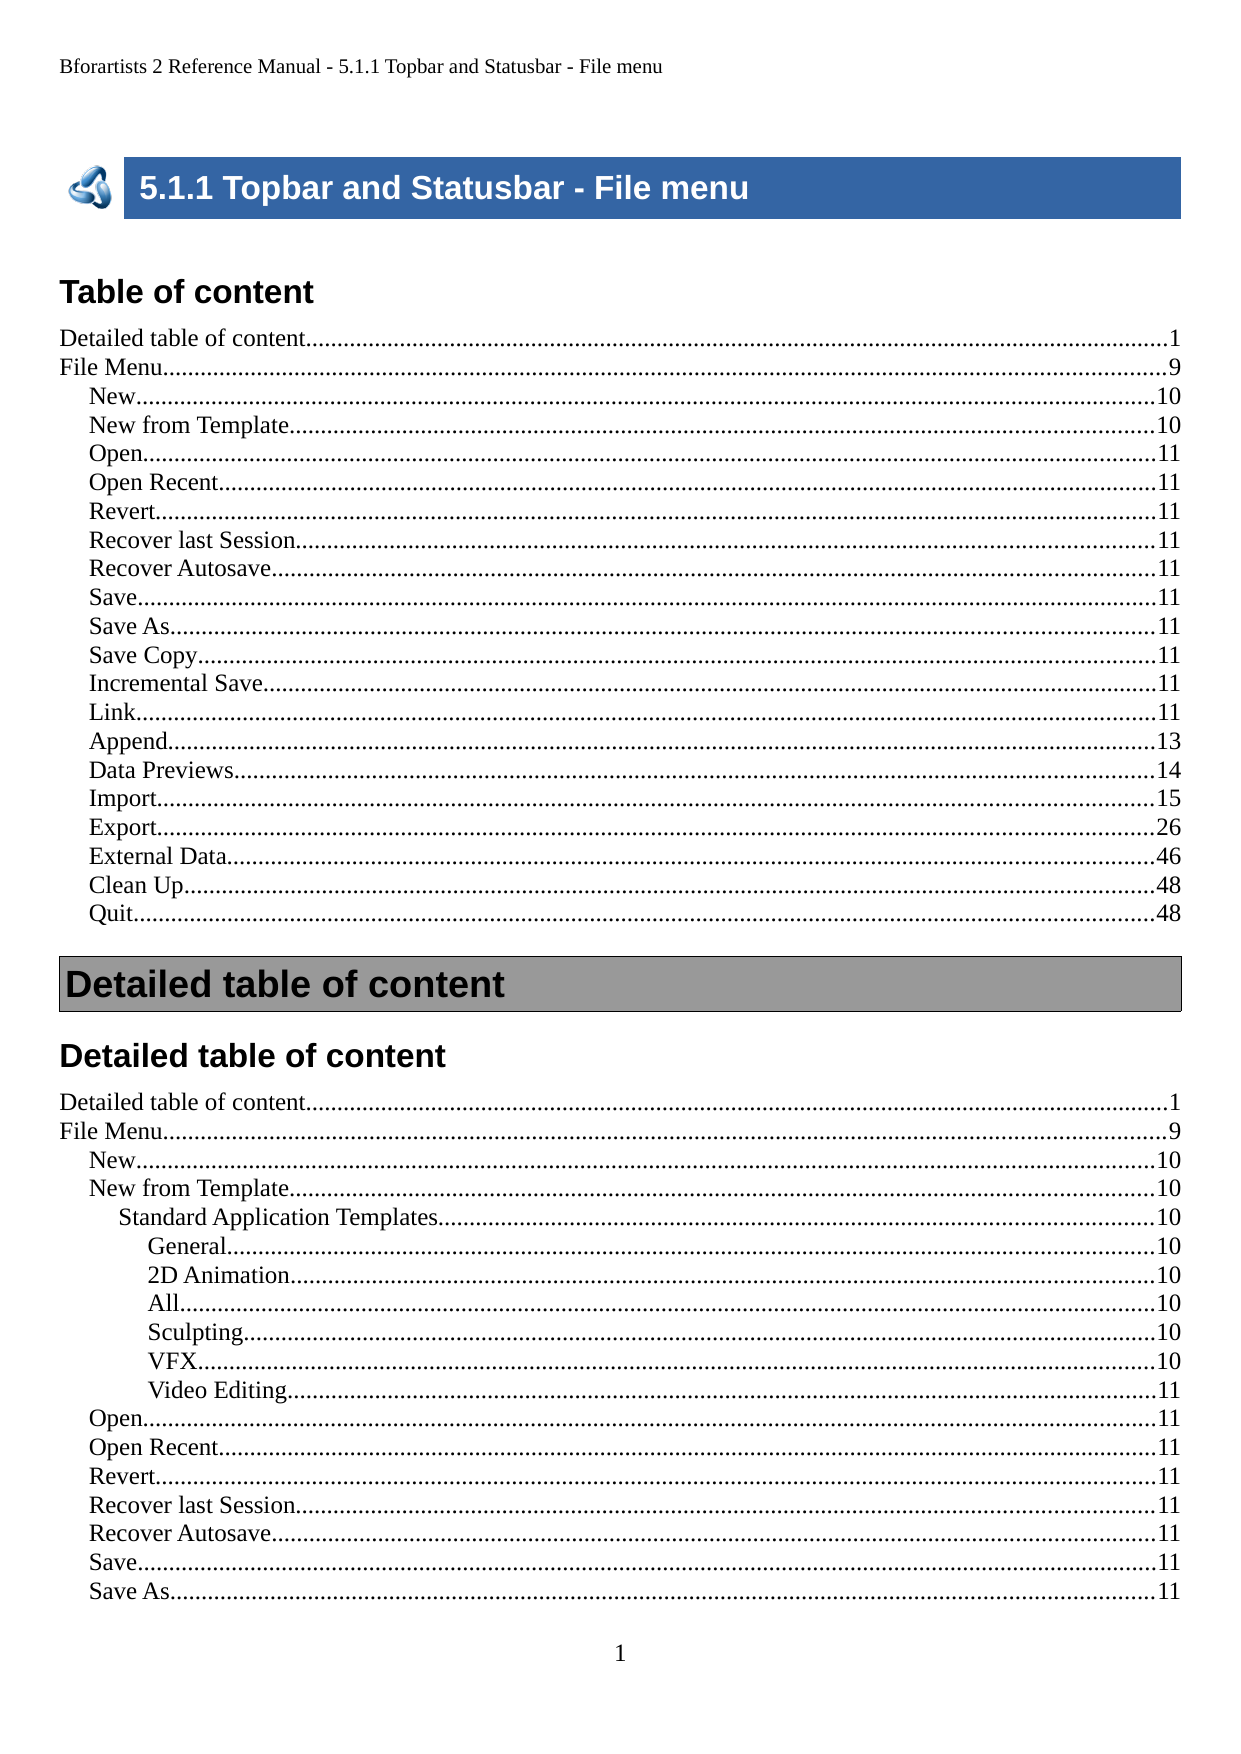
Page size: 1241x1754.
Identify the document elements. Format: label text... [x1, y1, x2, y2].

text Save 11 [88, 1547, 1181, 1576]
text Data Previews 14 [88, 755, 1181, 783]
subtitle Detailed table of content [59, 1036, 1181, 1075]
text Link 11 [88, 697, 1181, 726]
text New 10 [88, 381, 1181, 410]
text Open Recent 11 [88, 1432, 1181, 1461]
text Recover Autosave 11 [88, 1518, 1181, 1547]
text Save Copy 11 [88, 640, 1181, 668]
text Revert 11 [88, 496, 1181, 525]
text Revert 11 [88, 1461, 1181, 1490]
text Append 13 [88, 726, 1181, 755]
text Save 11 [88, 582, 1181, 611]
subtitle Table of content [59, 272, 1181, 311]
text File Menu 9 [59, 1116, 1181, 1145]
picture [65, 162, 114, 212]
text Recover last Session 11 [88, 1490, 1181, 1518]
text Quit 48 [88, 898, 1181, 927]
text Detailed table of content 1 [59, 323, 1181, 352]
text Incremental Save 11 [88, 668, 1181, 697]
text VFX 10 [147, 1346, 1181, 1375]
text Clean Up 48 [88, 870, 1181, 898]
text Import 15 [88, 783, 1181, 812]
text Save As 11 [88, 611, 1181, 640]
text All 10 [147, 1288, 1181, 1317]
table_header Detailed table of content [60, 957, 1181, 1011]
text File Menu 9 [59, 352, 1181, 381]
text Open 11 [88, 1403, 1181, 1432]
text Detailed table of content 1 [59, 1087, 1181, 1116]
text Video Editing 11 [147, 1375, 1181, 1403]
text New from Template 10 [88, 1173, 1181, 1202]
text External Data 46 [88, 841, 1181, 870]
text Open Recent 11 [88, 467, 1181, 496]
text Standard Application Templates 10 [118, 1202, 1181, 1231]
table_header [59, 157, 124, 219]
text New from Template 10 [88, 410, 1181, 438]
text Recover Autosave 11 [88, 553, 1181, 582]
text Export 26 [88, 812, 1181, 841]
text Recover last Session 11 [88, 525, 1181, 553]
text New 10 [88, 1145, 1181, 1173]
table_header 5.1.1 Topbar and Statusbar - File menu [124, 157, 1181, 219]
text Open 11 [88, 438, 1181, 467]
text Save As 11 [88, 1576, 1181, 1605]
text General 10 [147, 1231, 1181, 1260]
text 2D Animation 10 [147, 1260, 1181, 1288]
text Sculpting 10 [147, 1317, 1181, 1346]
